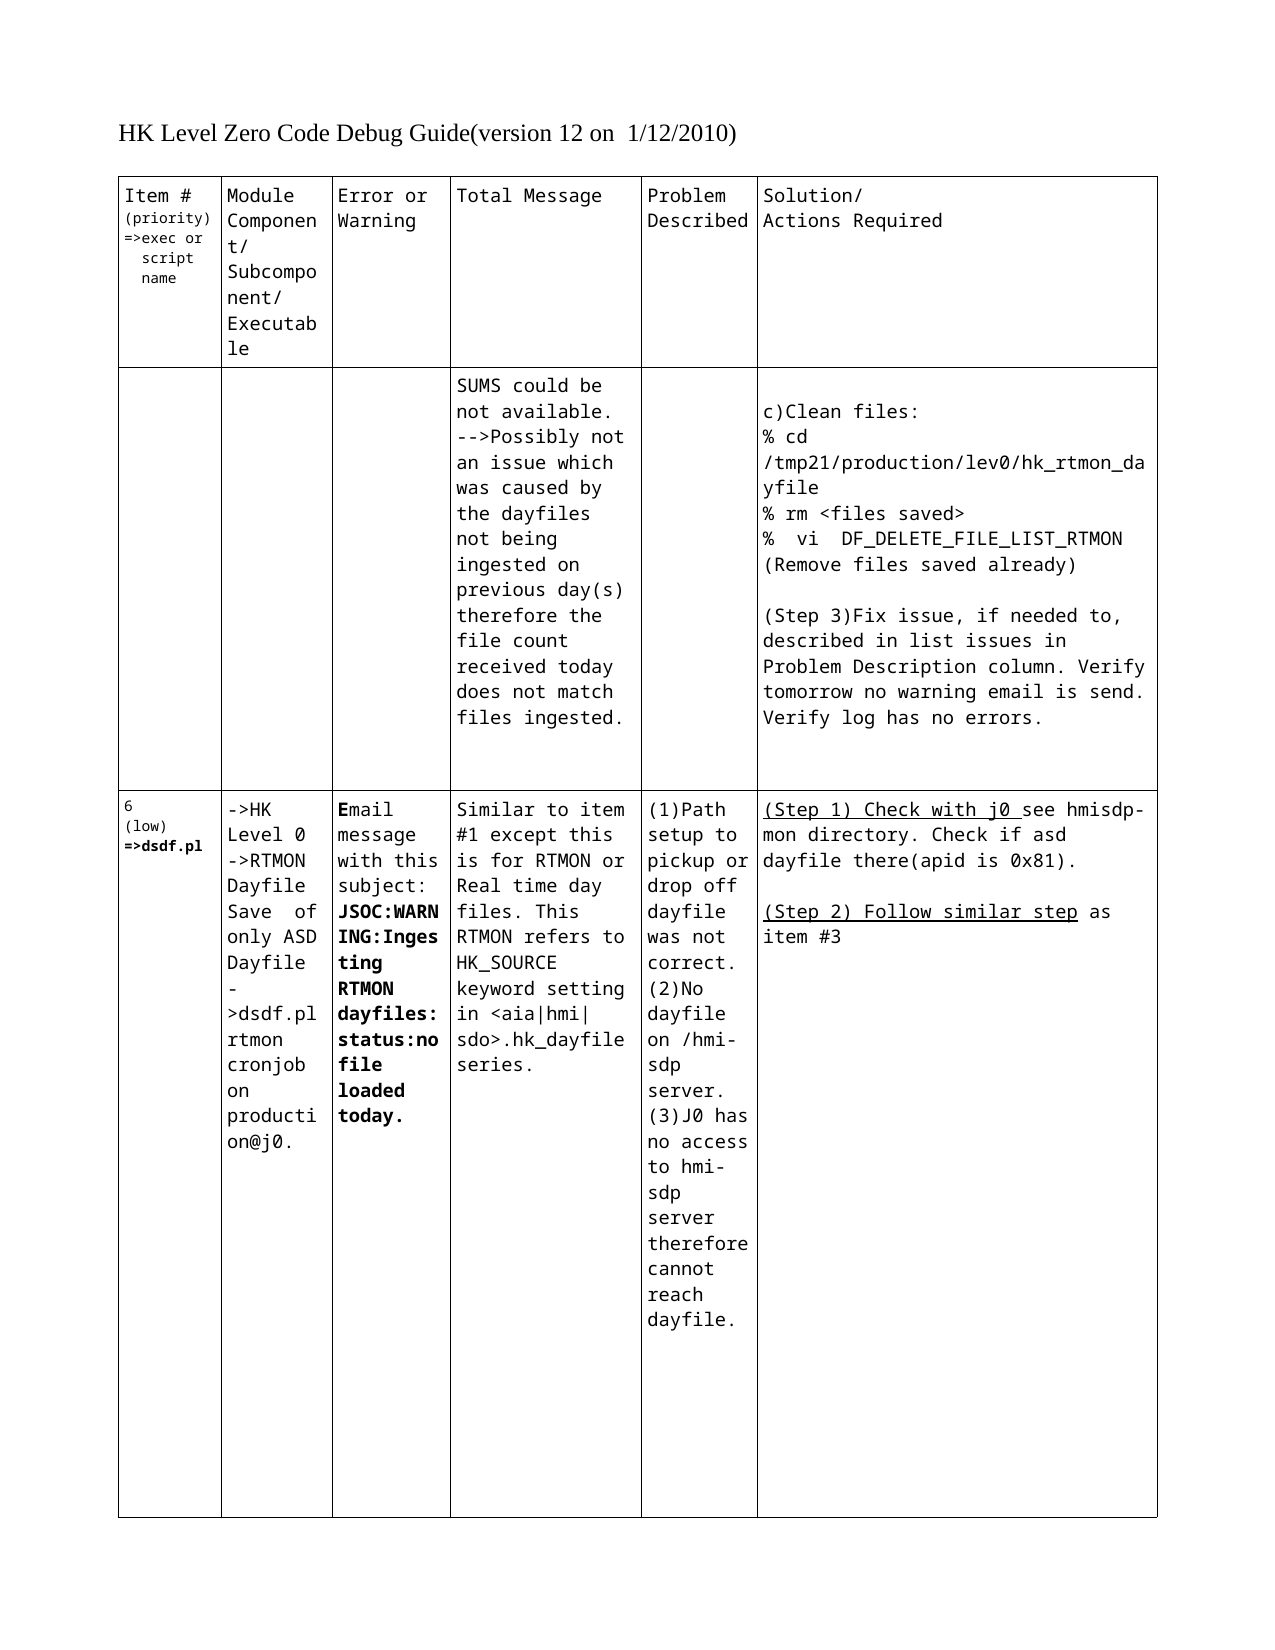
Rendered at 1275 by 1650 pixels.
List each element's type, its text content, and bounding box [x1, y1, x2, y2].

table_cell (Step 1) Check with j0 see hmisdp-mon directory. Check if asd dayfile there(apid is 0x81). (Step 2) Follow similar step as item #3 [758, 791, 1157, 1517]
table_header Module Component/ Subcomponent/ Executable [222, 177, 332, 367]
table_cell [333, 368, 450, 790]
table_cell c)Clean files: % cd /tmp21/production/lev0/hk_rtmon_dayfile % rm <files saved> % vi DF_DELETE_FILE_LIST_RTMON (Remove files saved already) (Step 3)Fix issue, if needed to, described in list issues in Problem Description column. Verify tomorrow no warning email is send. Verify log has no errors. [758, 368, 1157, 790]
table_cell ->HK Level 0 ->RTMON Dayfile Save of only ASD Dayfile ->dsdf.pl rtmon cronjob on production@j0. [222, 791, 332, 1517]
table_header Error or Warning [333, 177, 450, 367]
table_cell SUMS could be not available. -->Possibly not an issue which was caused by the dayfiles not being ingested on previous day(s) therefore the file count received today does not match files ingested. [451, 368, 641, 790]
table_cell 6 (low) =>dsdf.pl [119, 791, 221, 1517]
table_header Solution/ Actions Required [758, 177, 1157, 367]
table_cell Email message with this subject: JSOC:WARNING:Ingesting RTMON dayfiles: status:no file loaded today. [333, 791, 450, 1517]
table_cell [222, 368, 332, 790]
table_cell [119, 368, 221, 790]
table_header Total Message [451, 177, 641, 367]
table_cell Similar to item #1 except this is for RTMON or Real time day files. This RTMON refers to HK_SOURCE keyword setting in <aia|hmi|sdo>.hk_dayfile series. [451, 791, 641, 1517]
table_cell (1)Path setup to pickup or drop off dayfile was not correct. (2)No dayfile on /hmi-sdp server. (3)J0 has no access to hmi-sdp server therefore cannot reach dayfile. [642, 791, 757, 1517]
table_header Problem Described [642, 177, 757, 367]
table_cell [642, 368, 757, 790]
table_header Item # (priority) =>exec or script name [119, 177, 221, 367]
